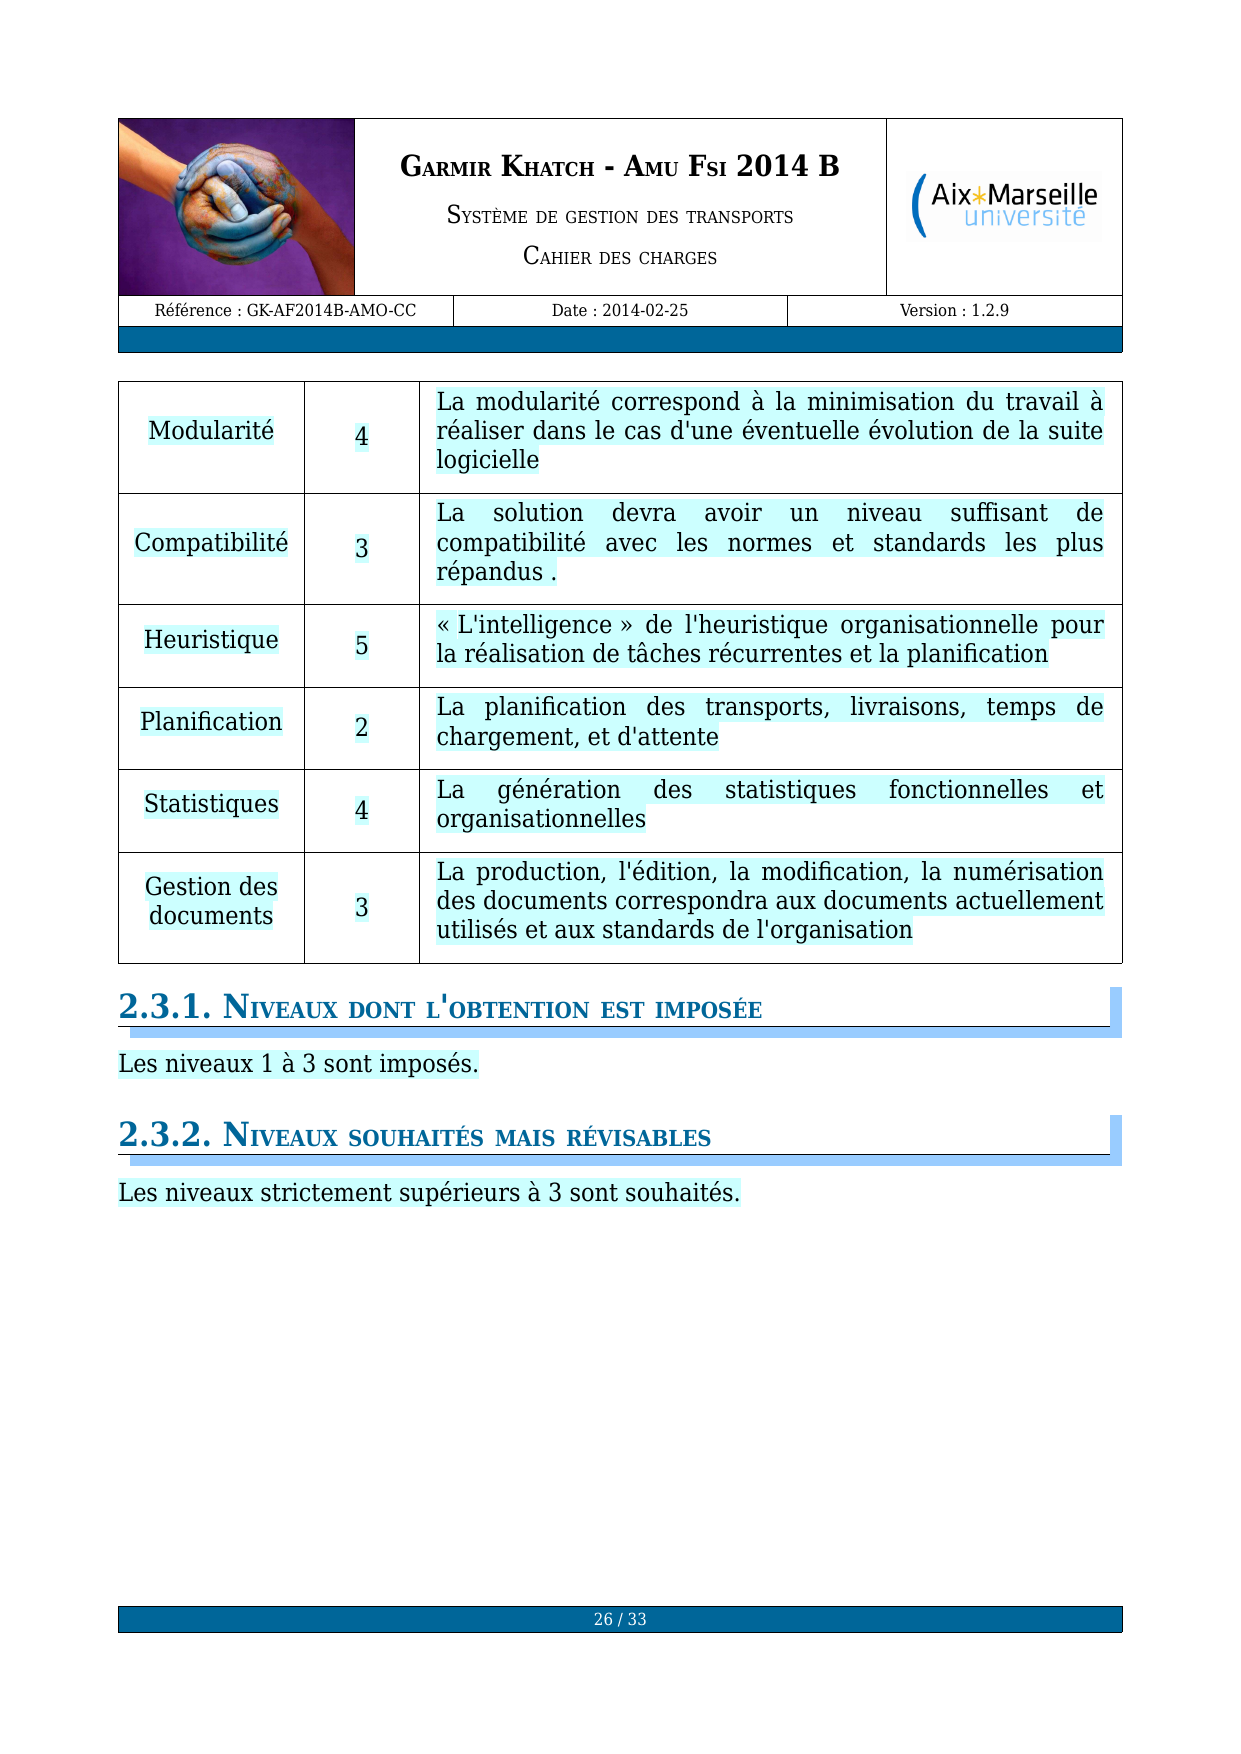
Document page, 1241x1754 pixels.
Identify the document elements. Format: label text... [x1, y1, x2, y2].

picture [887, 126, 1122, 288]
table_cell 5 [305, 605, 419, 687]
table_cell 2 [305, 688, 419, 769]
subtitle Niveaux dont l'obtention est imposée [118, 987, 1110, 1026]
table_cell Modularité [119, 382, 304, 493]
table_cell Compatibilité [119, 494, 304, 604]
table_cell Planification [119, 688, 304, 769]
table_cell 3 [305, 853, 419, 963]
picture [119, 119, 354, 295]
table_cell Heuristique [119, 605, 304, 687]
table_cell La solution devra avoir un niveau suffisant de compatibilité avec les normes et standards les plus répandus . [420, 494, 1122, 604]
table_cell La production, l'édition, la modification, la numérisation des documents correspondra aux documents actuellement utilisés et aux standards de l'organisation [420, 853, 1122, 963]
table_cell 4 [305, 770, 419, 852]
subtitle Niveaux souhaités mais révisables [118, 1115, 1110, 1154]
text Les niveaux 1 à 3 sont imposés. [118, 1050, 1122, 1079]
text Les niveaux strictement supérieurs à 3 sont souhaités. [118, 1178, 1122, 1207]
table_cell 3 [305, 494, 419, 604]
table_cell 4 [305, 382, 419, 493]
table_cell La modularité correspond à la minimisation du travail à réaliser dans le cas d'une éventuelle évolution de la suite logicielle [420, 382, 1122, 493]
table_cell La planification des transports, livraisons, temps de chargement, et d'attente [420, 688, 1122, 769]
table_cell La génération des statistiques fonctionnelles et organisationnelles [420, 770, 1122, 852]
table_cell « L'intelligence » de l'heuristique organisationnelle pour la réalisation de tâches récurrentes et la planification [420, 605, 1122, 687]
table_cell Statistiques [119, 770, 304, 852]
table_cell Gestion des documents [119, 853, 304, 963]
